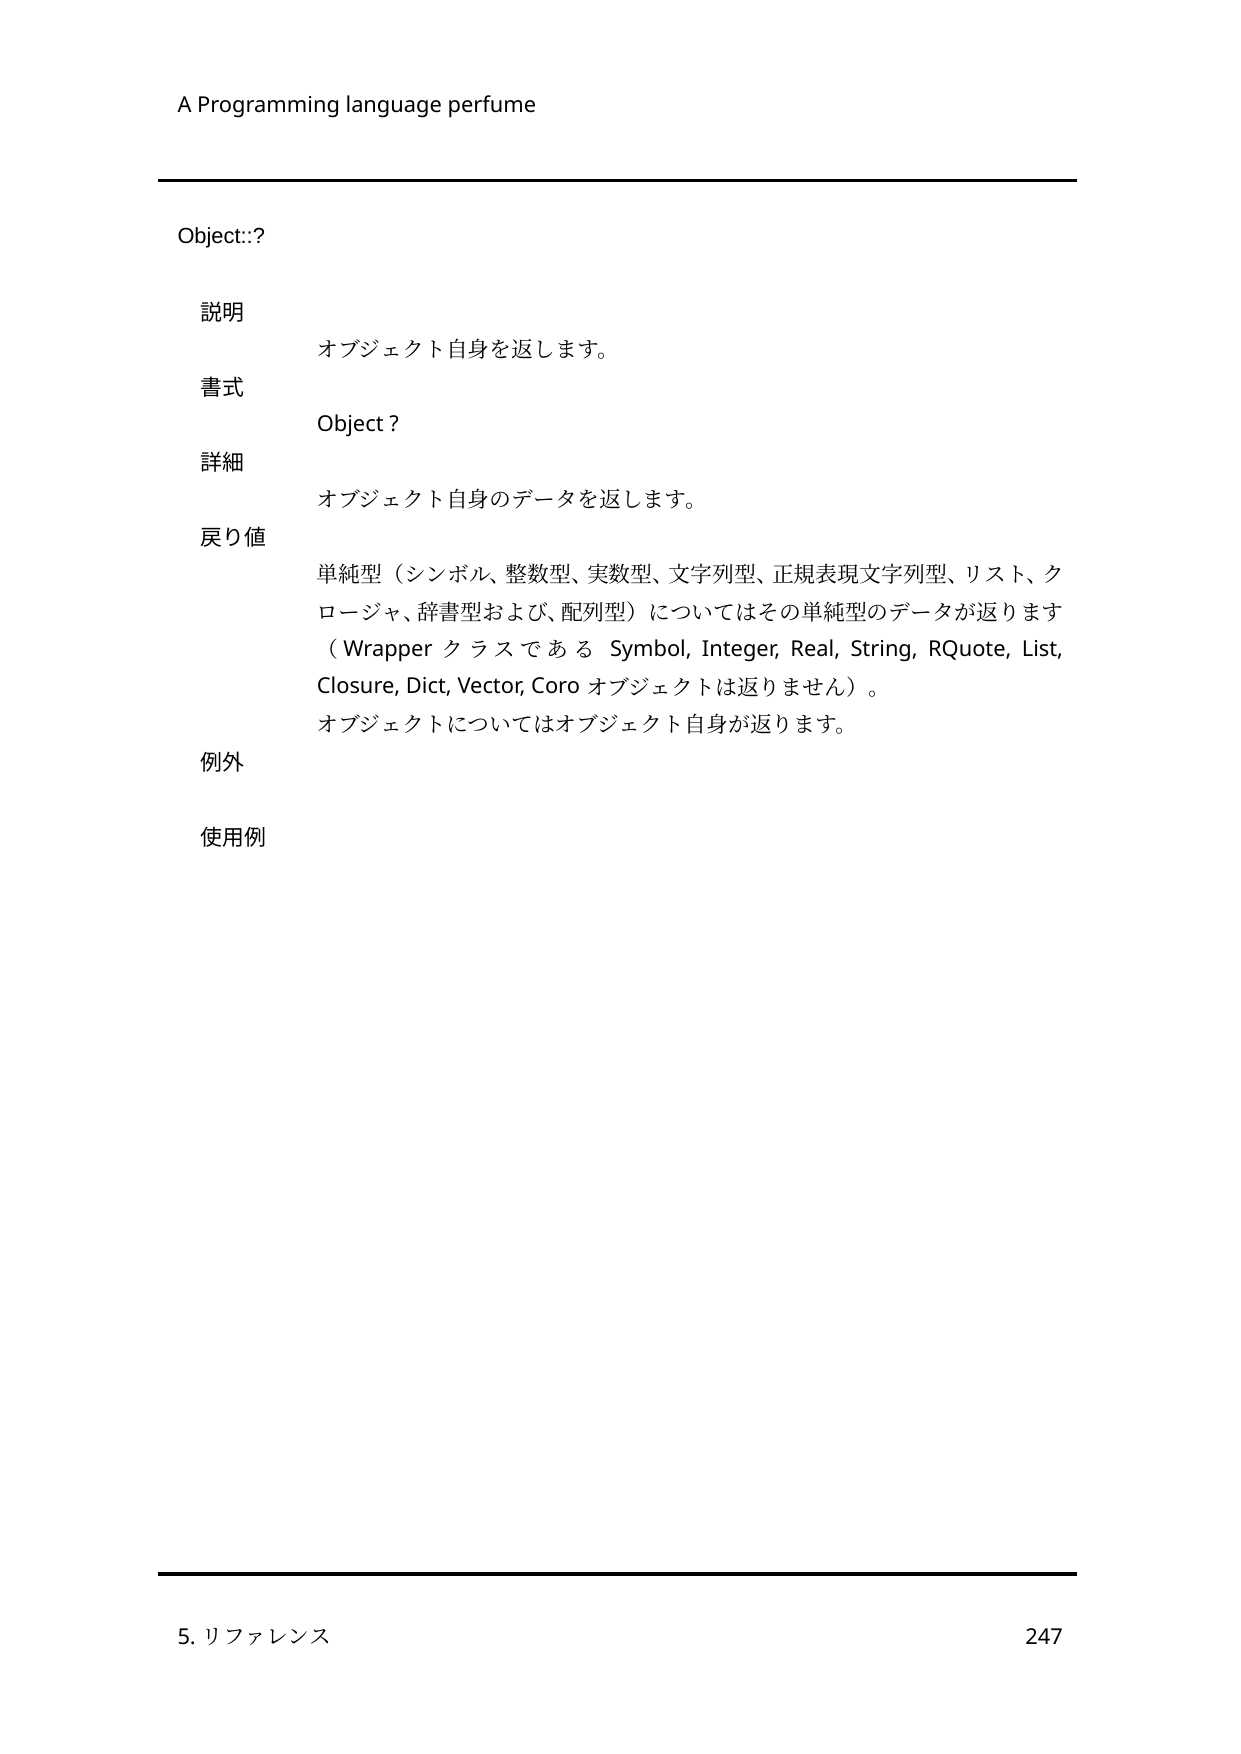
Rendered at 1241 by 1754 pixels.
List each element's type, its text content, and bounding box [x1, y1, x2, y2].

table_cell 書式 [200, 367, 317, 442]
table_cell 例外 [200, 742, 317, 817]
table_header 説明 [200, 292, 317, 367]
table_cell オブジェクト自身のデータを返します。 [317, 442, 1063, 517]
table_cell [317, 817, 1063, 892]
subtitle Object::? [177, 217, 1063, 254]
table_header オブジェクト自身を返します。 [317, 292, 1063, 367]
table_cell Object ? [317, 367, 1063, 442]
table_cell 詳細 [200, 442, 317, 517]
table_cell [317, 742, 1063, 817]
table_cell 使用例 [200, 817, 317, 892]
table_cell 戻り値 [200, 517, 317, 742]
table_cell 単純型（シンボル、整数型、実数型、文字列型、正規表現文字列型、リスト、クロージャ、辞書型および、配列型）についてはその単純型のデータが返ります（Wrapperクラスである Symbol, Integer, Real, String, RQuote, List, Closure, Dict, Vector, Coro オブジェクトは返りません）。 オブジェクトについてはオブジェクト自身が返ります。 [317, 517, 1063, 742]
